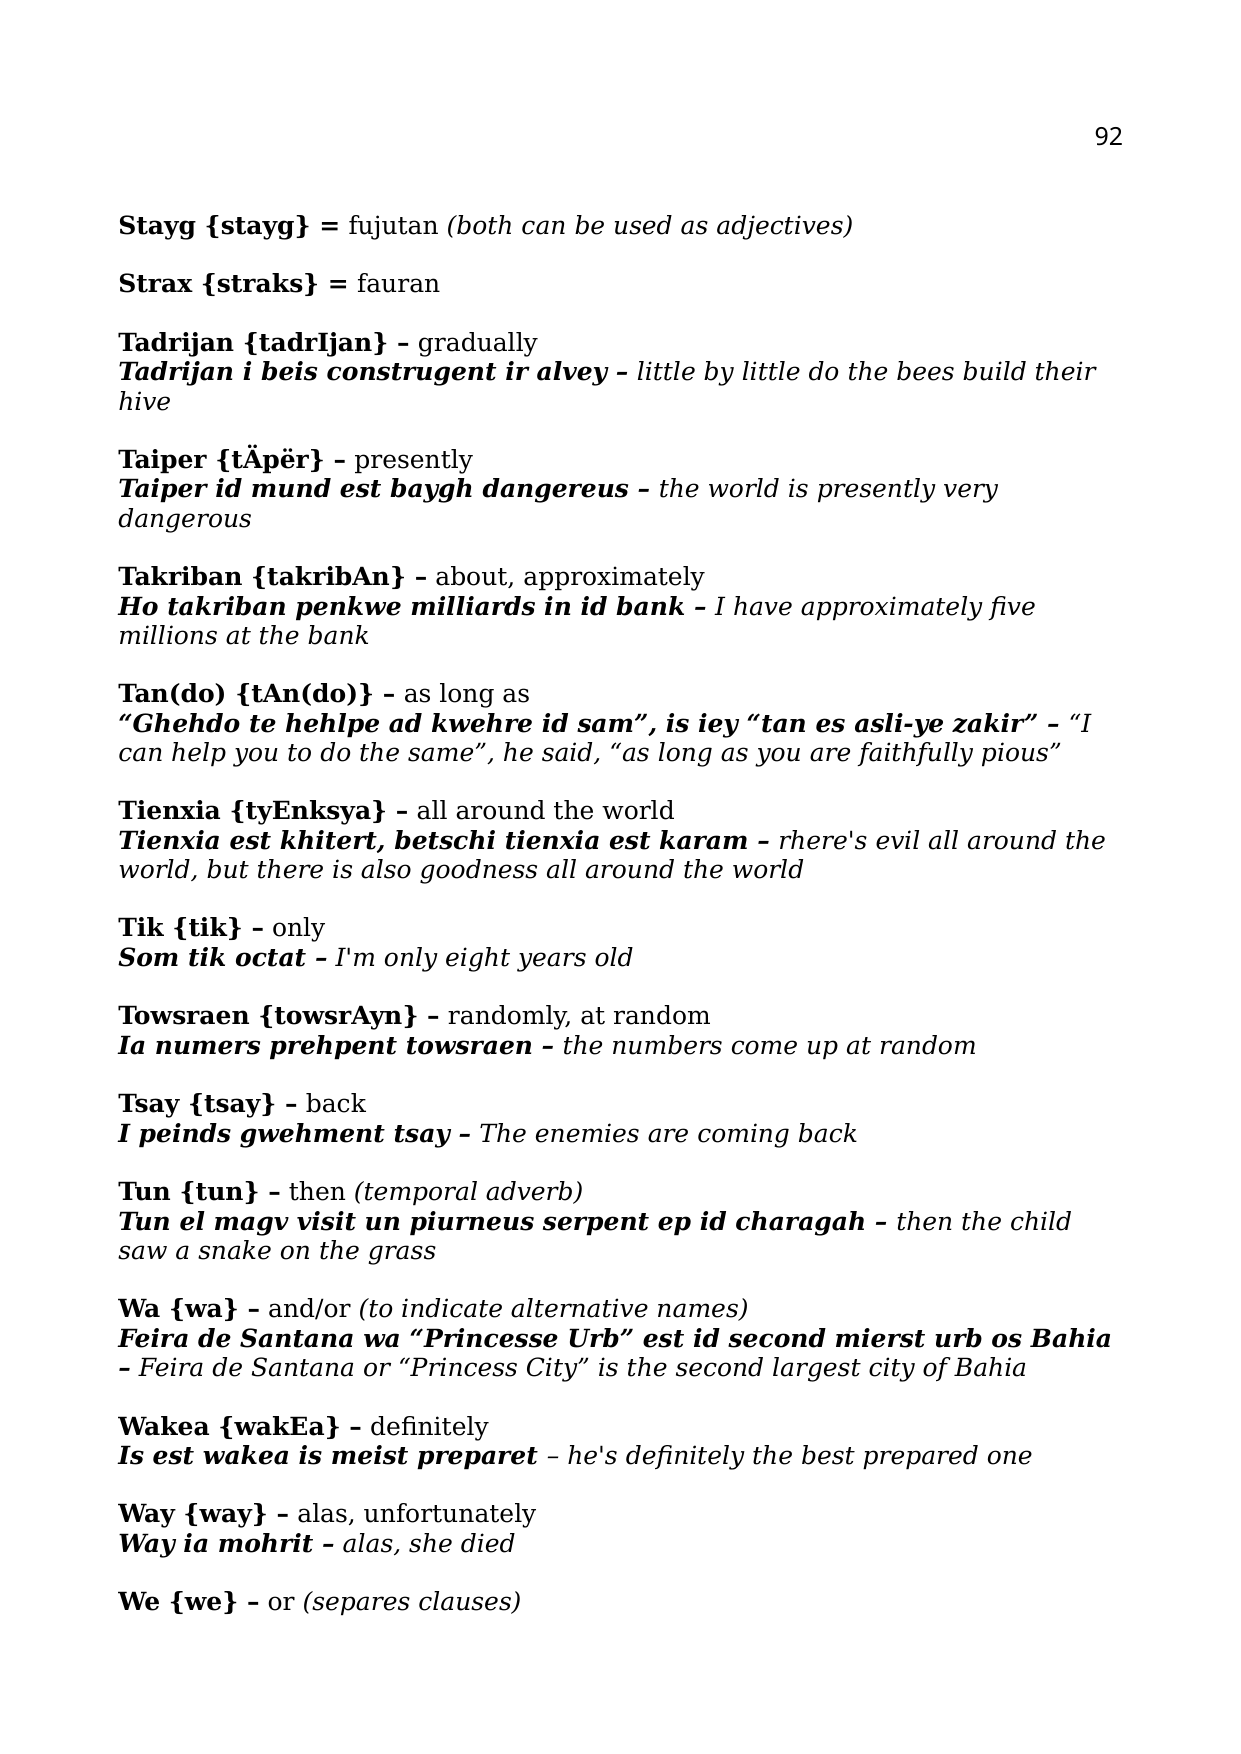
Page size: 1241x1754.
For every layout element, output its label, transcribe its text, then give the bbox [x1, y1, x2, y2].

text Tun {tun} – then (temporal adverb) [118, 1177, 1123, 1206]
text Tienxia {tyEnksya} – all around the world [118, 796, 1123, 826]
text Stayg {stayg} = fujutan (both can be used as adjectives) [118, 211, 1123, 240]
text Wa {wa} – and/or (to indicate alternative names) [118, 1294, 1123, 1323]
text Tik {tik} – only [118, 913, 1123, 943]
text I peinds gwehment tsay – The enemies are coming back [118, 1118, 1123, 1148]
text Taiper {tÄpër} – presently [118, 445, 1123, 474]
text Tsay {tsay} – back [118, 1089, 1123, 1118]
text Tadrijan {tadrIjan} – gradually [118, 328, 1123, 357]
text Way {way} – alas, unfortunately [118, 1499, 1123, 1529]
text Ho takriban penkwe milliards in id bank – I have approximately five millions at the bank [118, 591, 1123, 650]
text Wakea {wakEa} – definitely [118, 1411, 1123, 1441]
text Feira de Santana wa “Princesse Urb” est id second mierst urb os Bahia – Feira de Santana or “Princess City” is the second largest city of Bahia [118, 1323, 1123, 1382]
text Tan(do) {tAn(do)} – as long as [118, 679, 1123, 708]
text Is est wakea is meist preparet – he's definitely the best prepared one [118, 1441, 1123, 1470]
text We {we} – or (separes clauses) [118, 1587, 1123, 1617]
text Tienxia est khitert, betschi tienxia est karam – rhere's evil all around the world, but there is also goodness all around the world [118, 826, 1123, 884]
text Takriban {takribAn} – about, approximately [118, 562, 1123, 591]
text Som tik octat – I'm only eight years old [118, 943, 1123, 972]
text “Ghehdo te hehlpe ad kwehre id sam”, is iey “tan es asli-ye zakir” – “I can help you to do the same”, he said, “as long as you are faithfully pious” [118, 708, 1123, 767]
text Tadrijan i beis construgent ir alvey – little by little do the bees build their hive [118, 357, 1123, 416]
text Way ia mohrit – alas, she died [118, 1529, 1123, 1558]
text Ia numers prehpent towsraen – the numbers come up at random [118, 1031, 1123, 1060]
text Strax {straks} = fauran [118, 269, 1123, 299]
text Tun el magv visit un piurneus serpent ep id charagah – then the child saw a snake on the grass [118, 1206, 1123, 1265]
text Towsraen {towsrAyn} – randomly, at random [118, 1001, 1123, 1031]
text Taiper id mund est baygh dangereus – the world is presently very dangerous [118, 474, 1123, 533]
